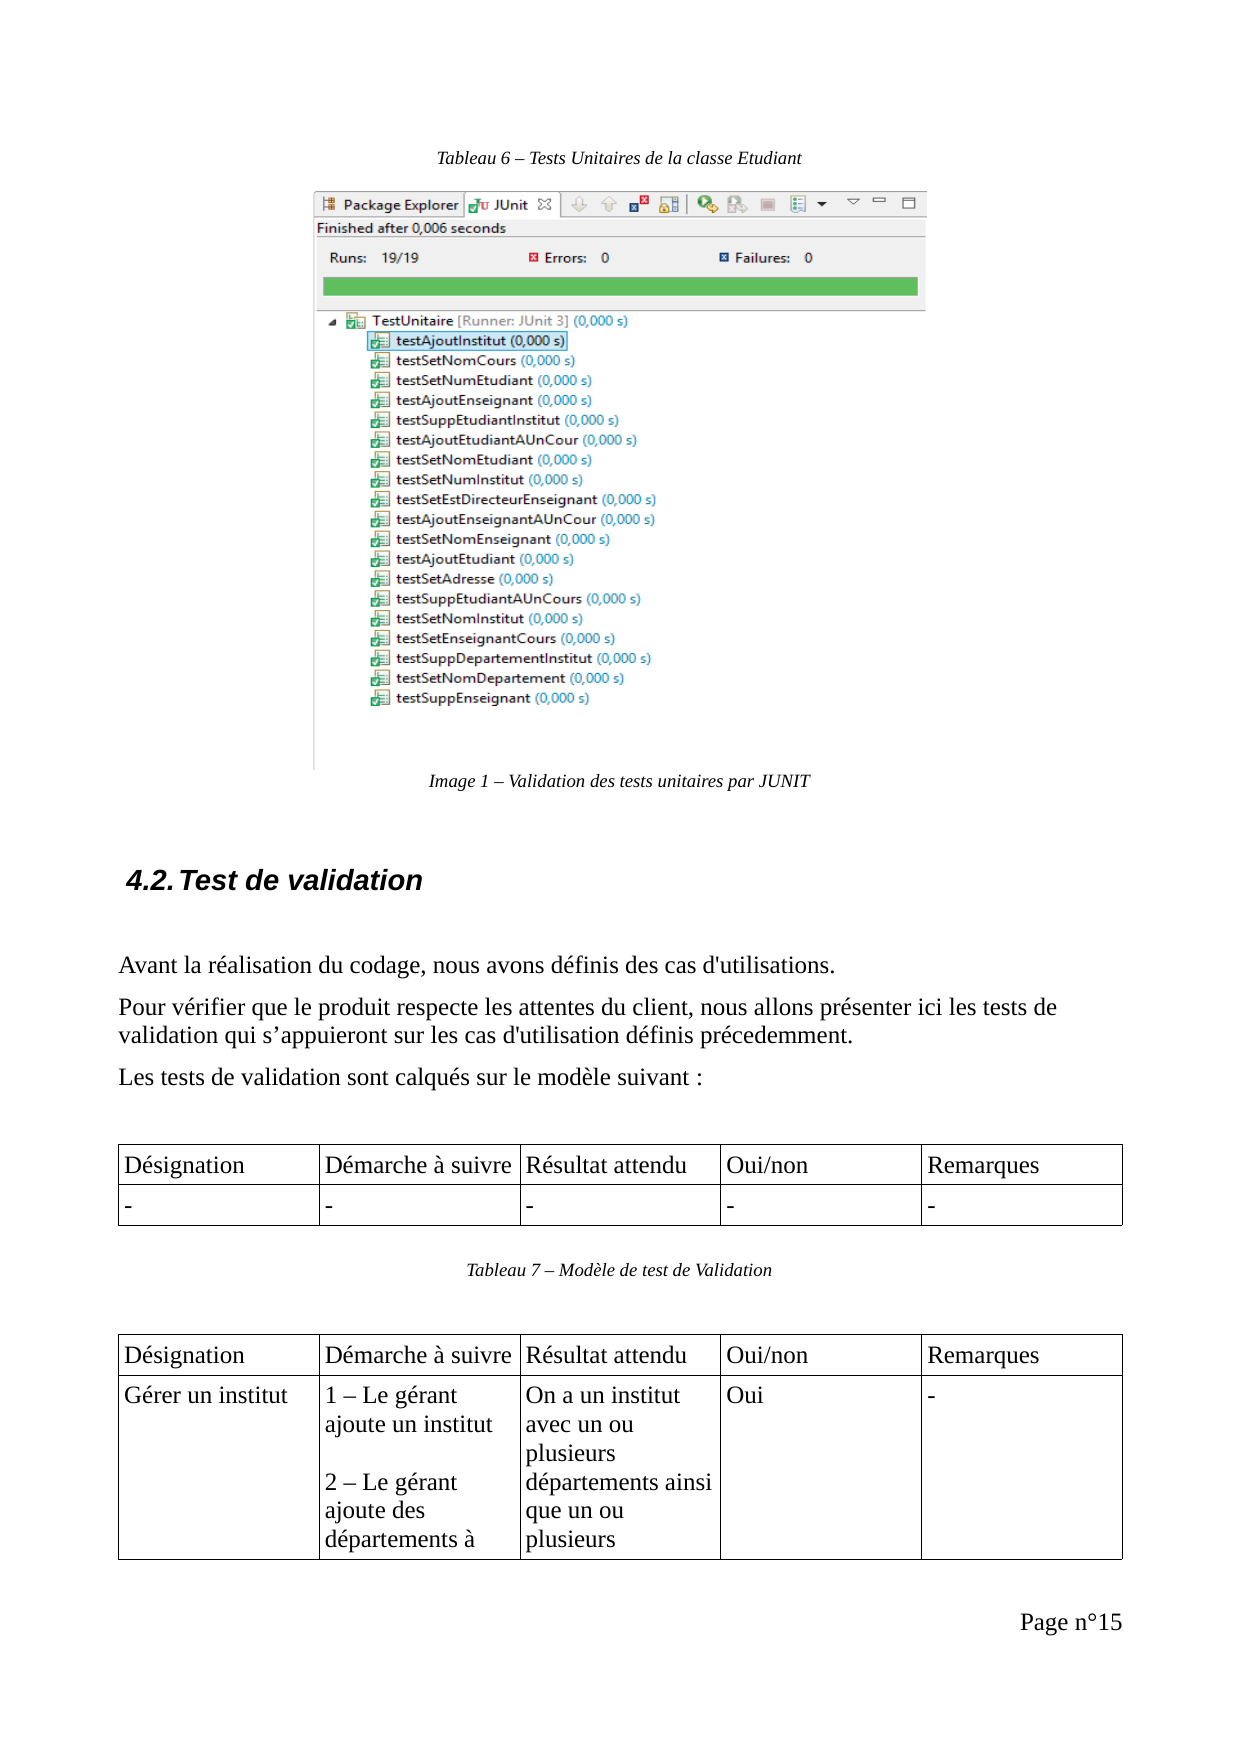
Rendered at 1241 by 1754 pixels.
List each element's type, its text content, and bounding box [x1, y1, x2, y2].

text Pour vérifier que le produit respecte les attentes du client, nous allons présenter ici les tests de validation qui s’appuieront sur les cas d'utilisation définis précedemment. [118, 992, 1122, 1049]
subtitle Test de validation [118, 863, 1122, 897]
text Tableau 7 – Modèle de test de Validation [118, 1259, 1122, 1280]
text Image 1 – Validation des tests unitaires par JUNIT [118, 181, 1122, 791]
table_cell Gérer un institut [119, 1376, 319, 1558]
table_header Oui/non [721, 1335, 921, 1374]
table_cell - [521, 1185, 720, 1225]
table_header Désignation [119, 1335, 319, 1374]
table_header Démarche à suivre [320, 1145, 520, 1184]
picture [313, 191, 927, 770]
table_cell - [320, 1185, 520, 1225]
table_cell - [922, 1185, 1122, 1225]
table_header Résultat attendu [521, 1145, 720, 1184]
table_header Démarche à suivre [320, 1335, 520, 1374]
text Les tests de validation sont calqués sur le modèle suivant : [118, 1062, 1122, 1090]
table_cell 1 – Le gérant ajoute un institut 2 – Le gérant ajoute des départements à [320, 1376, 520, 1558]
table_cell - [119, 1185, 319, 1225]
table_header Remarques [922, 1335, 1122, 1374]
text Avant la réalisation du codage, nous avons définis des cas d'utilisations. [118, 950, 1122, 979]
table_cell On a un institut avec un ou plusieurs départements ainsi que un ou plusieurs [521, 1376, 720, 1558]
table_header Oui/non [721, 1145, 921, 1184]
table_cell - [922, 1376, 1122, 1558]
table_header Résultat attendu [521, 1335, 720, 1374]
table_cell Oui [721, 1376, 921, 1558]
table_cell - [721, 1185, 921, 1225]
table_header Désignation [119, 1145, 319, 1184]
text Tableau 6 – Tests Unitaires de la classe Etudiant [118, 147, 1122, 168]
table_header Remarques [922, 1145, 1122, 1184]
